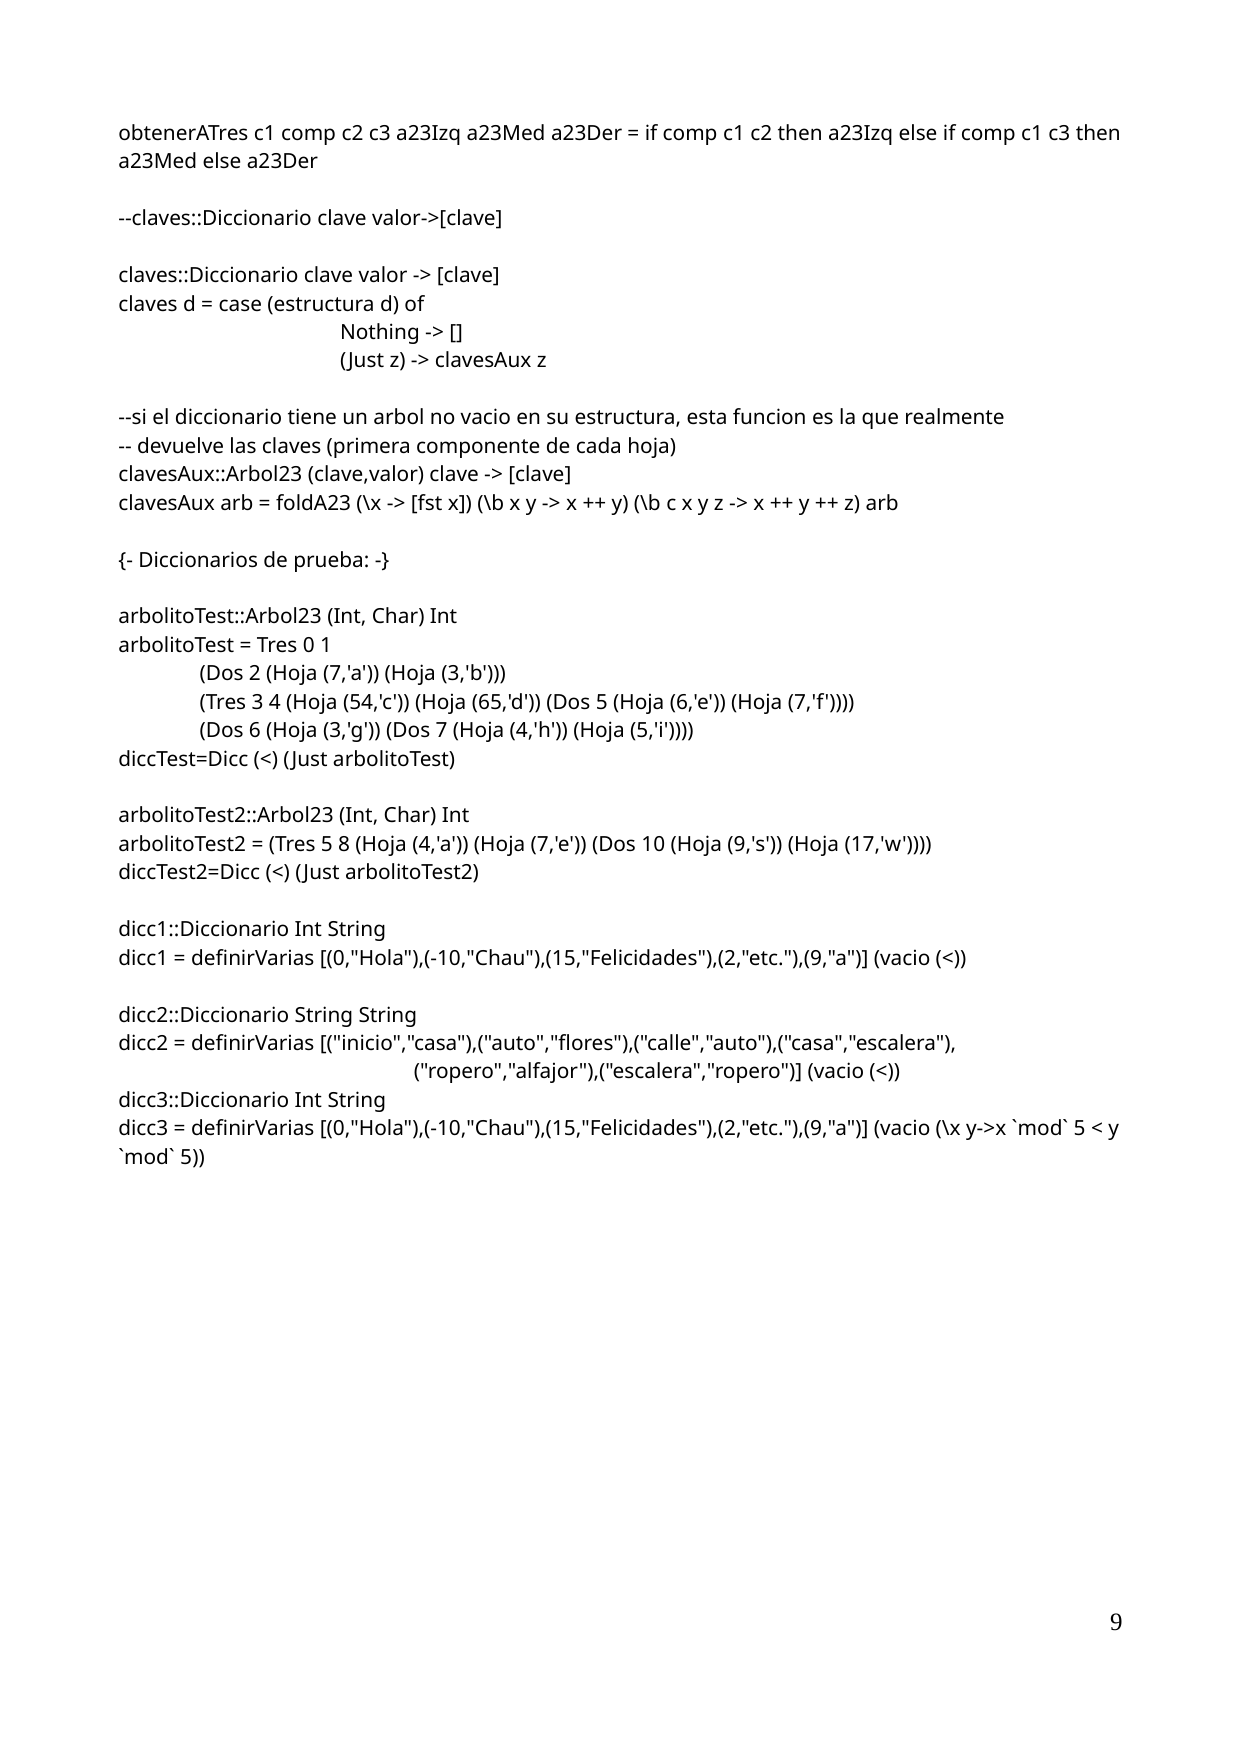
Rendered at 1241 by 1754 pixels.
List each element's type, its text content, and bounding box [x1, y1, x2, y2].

text arbolitoTest2 = (Tres 5 8 (Hoja (4,'a')) (Hoja (7,'e')) (Dos 10 (Hoja (9,'s')) (Hoja (17,'w')))) [118, 829, 1122, 857]
text --si el diccionario tiene un arbol no vacio en su estructura, esta funcion es la que realmente [118, 402, 1122, 431]
text -- devuelve las claves (primera componente de cada hoja) [118, 431, 1122, 459]
text diccTest2=Dicc (<) (Just arbolitoTest2) [118, 857, 1122, 886]
text (Dos 6 (Hoja (3,'g')) (Dos 7 (Hoja (4,'h')) (Hoja (5,'i')))) [118, 715, 1122, 744]
text diccTest=Dicc (<) (Just arbolitoTest) [118, 744, 1122, 772]
text arbolitoTest2::Arbol23 (Int, Char) Int [118, 801, 1122, 829]
text arbolitoTest::Arbol23 (Int, Char) Int [118, 602, 1122, 630]
text dicc3 = definirVarias [(0,"Hola"),(-10,"Chau"),(15,"Felicidades"),(2,"etc."),(9,"a")] (vacio (\x y->x `mod` 5 < y `mod` 5)) [118, 1113, 1122, 1170]
text {- Diccionarios de prueba: -} [118, 545, 1122, 573]
text (Tres 3 4 (Hoja (54,'c')) (Hoja (65,'d')) (Dos 5 (Hoja (6,'e')) (Hoja (7,'f')))) [118, 687, 1122, 715]
text arbolitoTest = Tres 0 1 [118, 630, 1122, 658]
text Nothing -> [] [118, 317, 1122, 346]
text --claves::Diccionario clave valor->[clave] [118, 203, 1122, 232]
text dicc1::Diccionario Int String [118, 914, 1122, 943]
text (Just z) -> clavesAux z [118, 346, 1122, 374]
text dicc2 = definirVarias [("inicio","casa"),("auto","flores"),("calle","auto"),("casa","escalera"), [118, 1028, 1122, 1057]
text clavesAux::Arbol23 (clave,valor) clave -> [clave] [118, 459, 1122, 488]
text clavesAux arb = foldA23 (\x -> [fst x]) (\b x y -> x ++ y) (\b c x y z -> x ++ y ++ z) arb [118, 488, 1122, 516]
text dicc2::Diccionario String String [118, 1000, 1122, 1028]
text claves d = case (estructura d) of [118, 289, 1122, 317]
text obtenerATres c1 comp c2 c3 a23Izq a23Med a23Der = if comp c1 c2 then a23Izq else if comp c1 c3 then a23Med else a23Der [118, 118, 1122, 175]
text (Dos 2 (Hoja (7,'a')) (Hoja (3,'b'))) [118, 658, 1122, 687]
text dicc3::Diccionario Int String [118, 1085, 1122, 1113]
text ("ropero","alfajor"),("escalera","ropero")] (vacio (<)) [118, 1057, 1122, 1085]
text dicc1 = definirVarias [(0,"Hola"),(-10,"Chau"),(15,"Felicidades"),(2,"etc."),(9,"a")] (vacio (<)) [118, 943, 1122, 971]
text claves::Diccionario clave valor -> [clave] [118, 260, 1122, 289]
